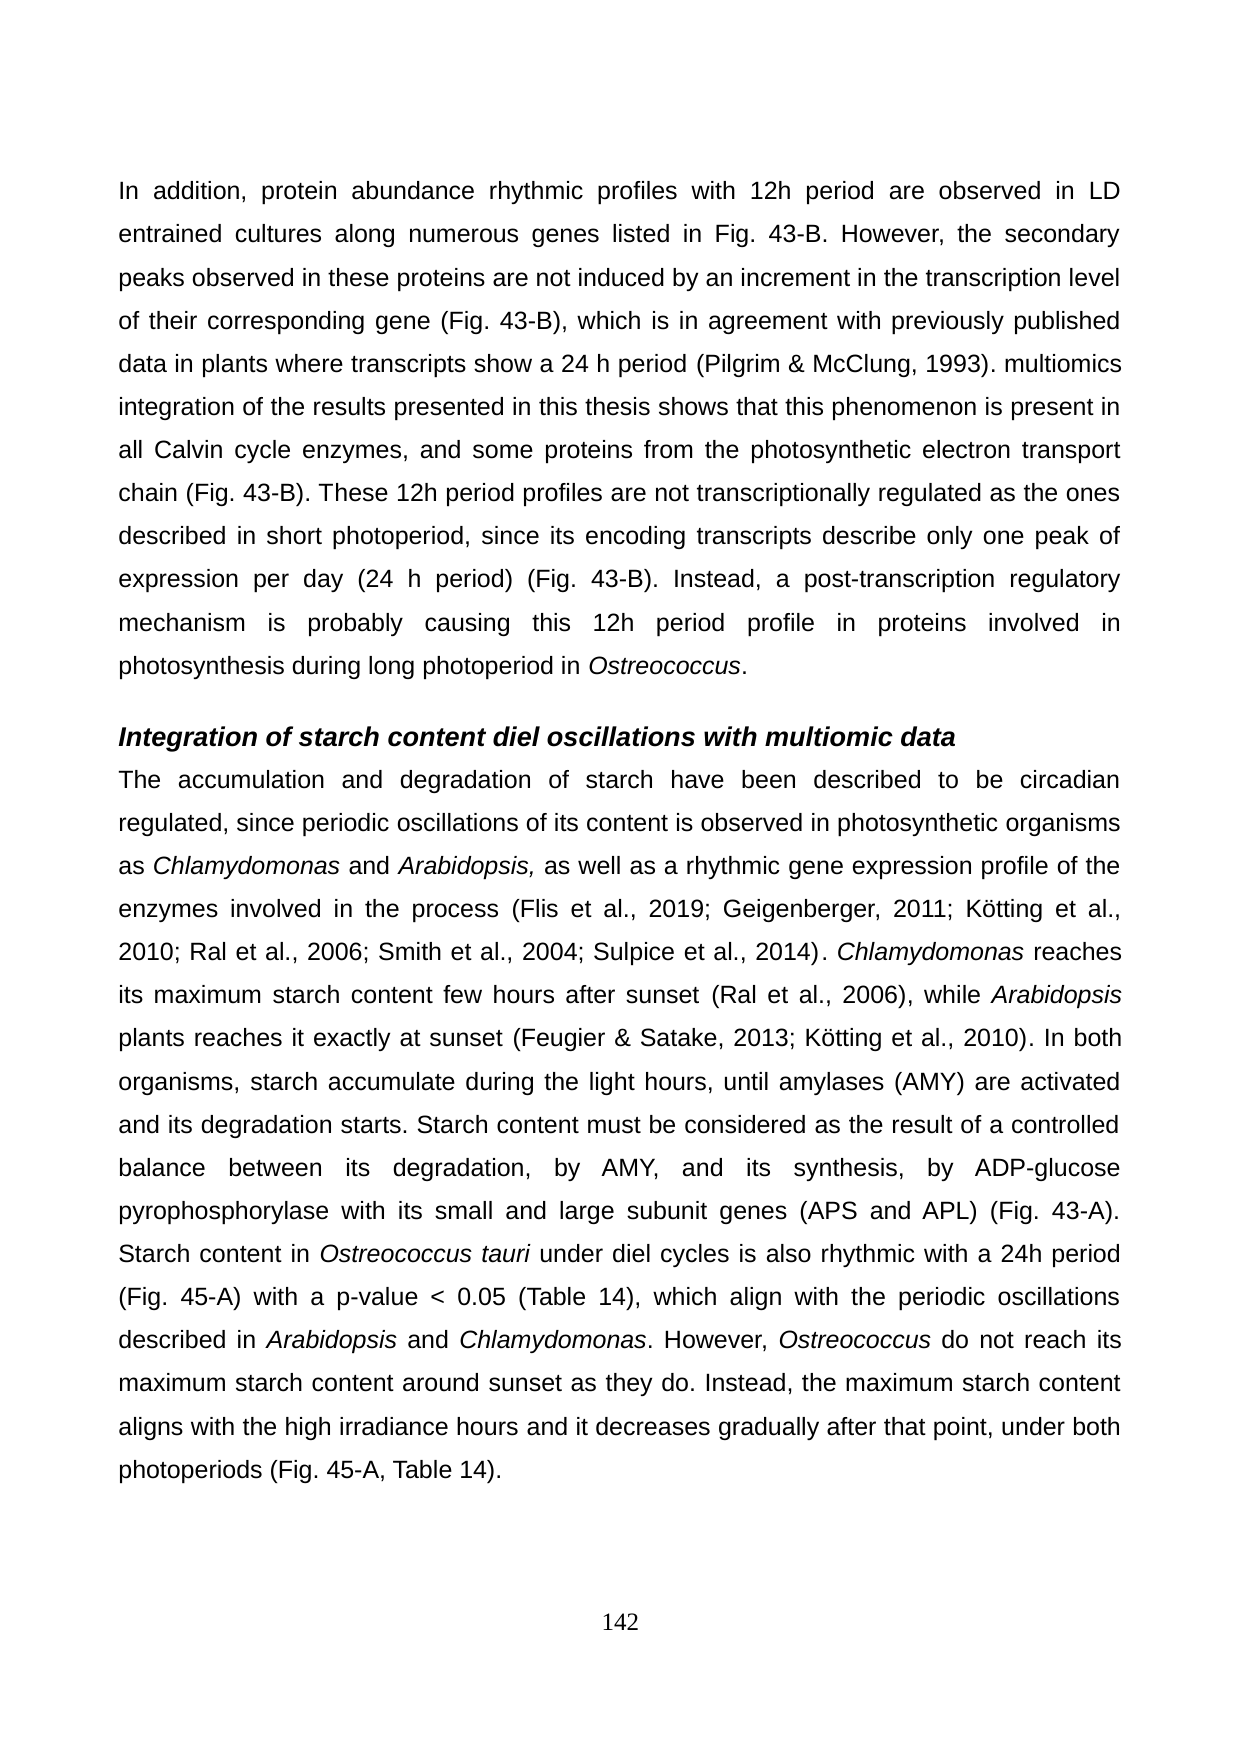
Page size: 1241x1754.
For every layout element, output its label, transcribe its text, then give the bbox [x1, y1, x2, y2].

subtitle Integration of starch content diel oscillations with multiomic data [118, 721, 1122, 752]
text In addition, protein abundance rhythmic profiles with 12h period are observed in LD entrained cultures along numerous genes listed in Fig. 43-B. However, the secondary peaks observed in these proteins are not induced by an increment in the transcription level of their corresponding gene (Fig. 43-B), which is in agreement with previously published data in plants where transcripts show a 24 h period (Pilgrim & McClung, 1993)⁠. multiomics integration of the results presented in this thesis shows that this phenomenon is present in all Calvin cycle enzymes, and some proteins from the photosynthetic electron transport chain (Fig. 43-B). These 12h period profiles are not transcriptionally regulated as the ones described in short photoperiod, since its encoding transcripts describe only one peak of expression per day (24 h period) (Fig. 43-B). Instead, a post-transcription regulatory mechanism is probably causing this 12h period profile in proteins involved in photosynthesis during long photoperiod in Ostreococcus. [118, 176, 1122, 679]
text The accumulation and degradation of starch have been described to be circadian regulated, since periodic oscillations of its content is observed in photosynthetic organisms as Chlamydomonas and Arabidopsis, as well as a rhythmic gene expression profile of the enzymes involved in the process (Flis et al., 2019; Geigenberger, 2011; Kötting et al., 2010; Ral et al., 2006; Smith et al., 2004; Sulpice et al., 2014)⁠. Chlamydomonas reaches its maximum starch content few hours after sunset (Ral et al., 2006)⁠, while Arabidopsis plants reaches it exactly at sunset (Feugier & Satake, 2013; Kötting et al., 2010)⁠. In both organisms, starch accumulate during the light hours, until amylases (AMY) are activated and its degradation starts. Starch content must be considered as the result of a controlled balance between its degradation, by AMY, and its synthesis, by ADP-glucose pyrophosphorylase with its small and large subunit genes (APS and APL) (Fig. 43-A). Starch content in Ostreococcus tauri under diel cycles is also rhythmic with a 24h period (Fig. 45-A) with a p-value < 0.05 (Table 14), which align with the periodic oscillations described in Arabidopsis and Chlamydomonas. However, Ostreococcus do not reach its maximum starch content around sunset as they do. Instead, the maximum starch content aligns with the high irradiance hours and it decreases gradually after that point, under both photoperiods (Fig. 45-A, Table 14). [118, 765, 1122, 1483]
